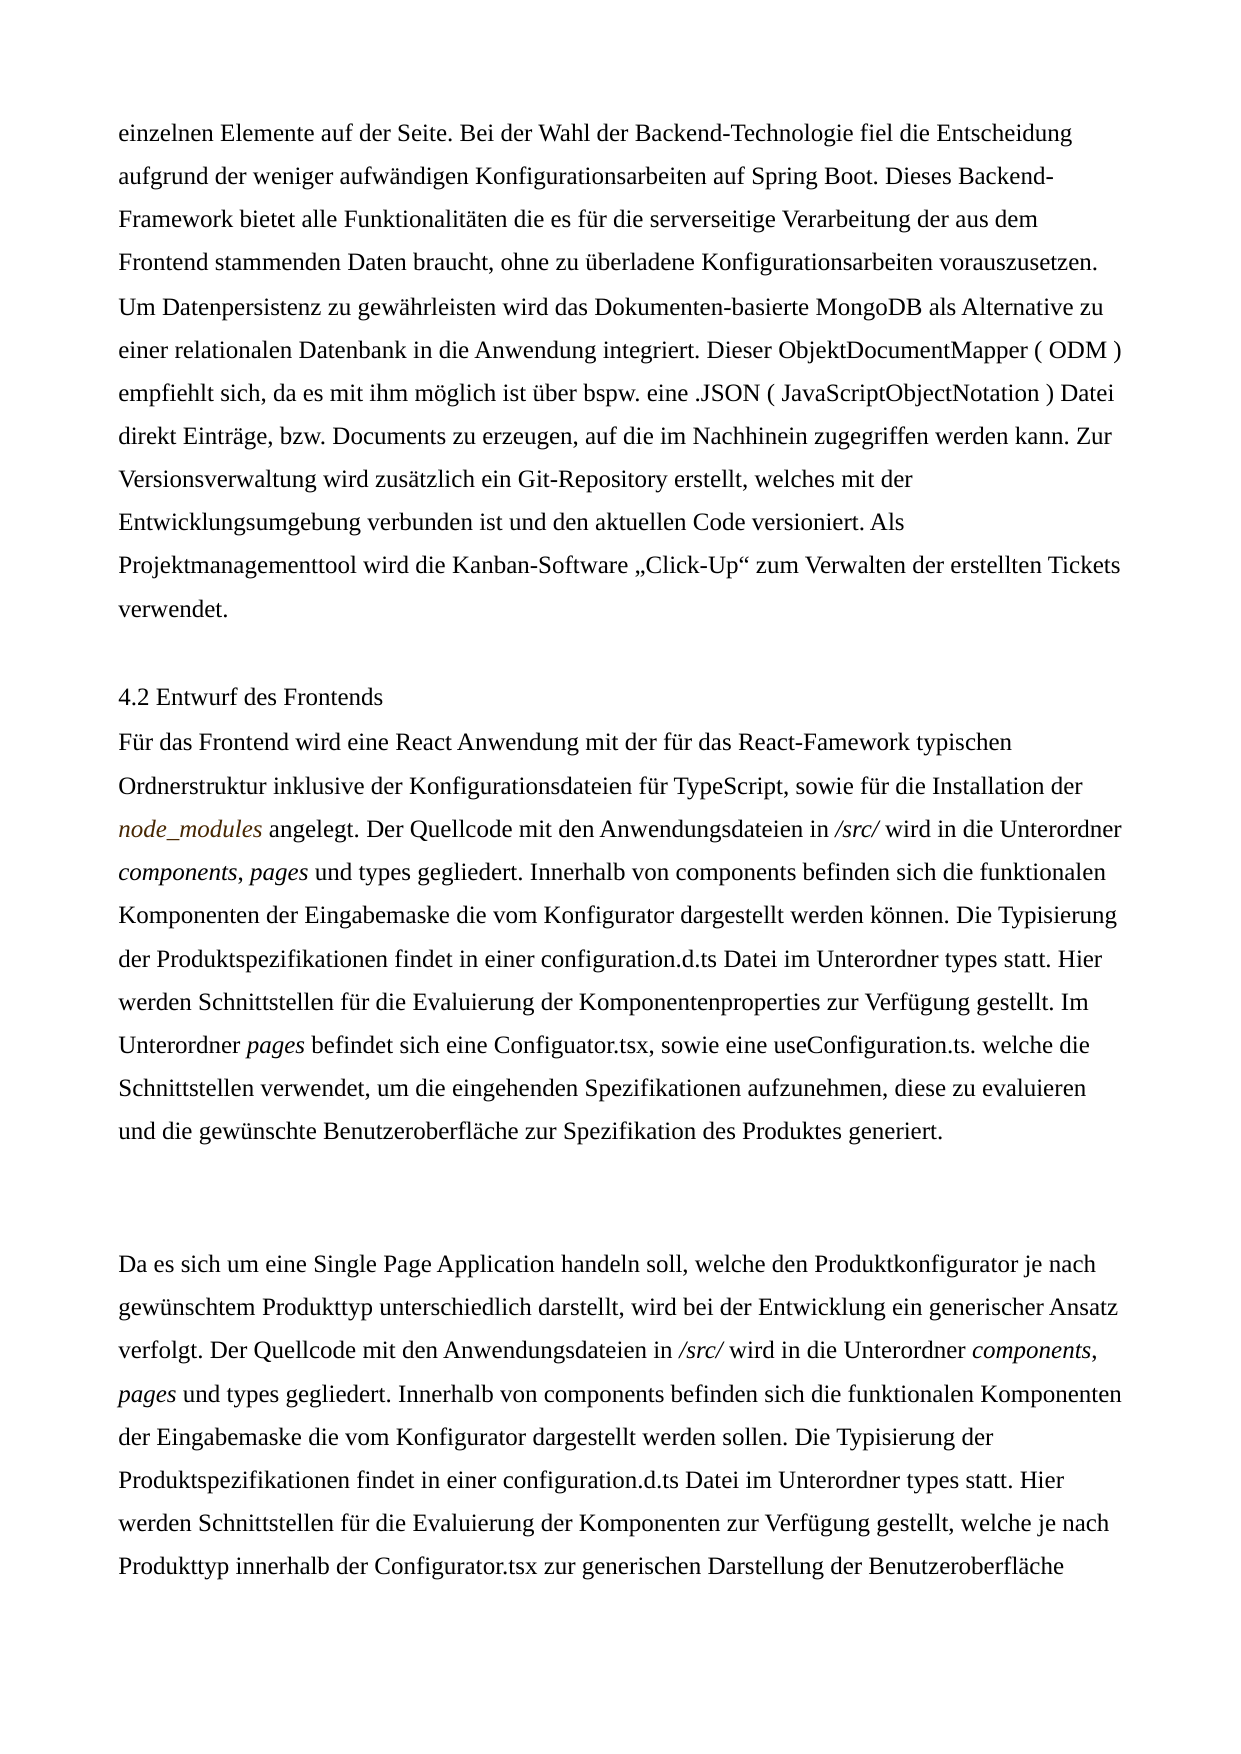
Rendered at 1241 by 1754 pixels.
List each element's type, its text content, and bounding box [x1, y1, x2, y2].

text Da es sich um eine Single Page Application handeln soll, welche den Produktkonfigurator je nach gewünschtem Produkttyp unterschiedlich darstellt, wird bei der Entwicklung ein generischer Ansatz verfolgt. Der Quellcode mit den Anwendungsdateien in /src/ wird in die Unterordner components, pages und types gegliedert. Innerhalb von components befinden sich die funktionalen Komponenten der Eingabemaske die vom Konfigurator dargestellt werden sollen. Die Typisierung der Produktspezifikationen findet in einer configuration.d.ts Datei im Unterordner types statt. Hier werden Schnittstellen für die Evaluierung der Komponenten zur Verfügung gestellt, welche je nach Produkttyp innerhalb der Configurator.tsx zur generischen Darstellung der Benutzeroberfläche [118, 1249, 1122, 1580]
text Um Datenpersistenz zu gewährleisten wird das Dokumenten-basierte MongoDB als Alternative zu einer relationalen Datenbank in die Anwendung integriert. Dieser ObjektDocumentMapper ( ODM ) empfiehlt sich, da es mit ihm möglich ist über bspw. eine .JSON ( JavaScriptObjectNotation ) Datei direkt Einträge, bzw. Documents zu erzeugen, auf die im Nachhinein zugegriffen werden kann. Zur Versionsverwaltung wird zusätzlich ein Git-Repository erstellt, welches mit der Entwicklungsumgebung verbunden ist und den aktuellen Code versioniert. Als Projektmanagementtool wird die Kanban-Software „Click-Up“ zum Verwalten der erstellten Tickets verwendet. [118, 292, 1122, 622]
text Für das Frontend wird eine React Anwendung mit der für das React-Famework typischen [118, 727, 1122, 756]
text einzelnen Elemente auf der Seite. Bei der Wahl der Backend-Technologie fiel die Entscheidung aufgrund der weniger aufwändigen Konfigurationsarbeiten auf Spring Boot. Dieses Backend-Framework bietet alle Funktionalitäten die es für die serverseitige Verarbeitung der aus dem Frontend stammenden Daten braucht, ohne zu überladene Konfigurationsarbeiten vorauszusetzen. [118, 118, 1122, 276]
text 4.2 Entwurf des Frontends [118, 682, 1122, 711]
text Ordnerstruktur inklusive der Konfigurationsdateien für TypeScript, sowie für die Installation der node_modules angelegt. Der Quellcode mit den Anwendungsdateien in /src/ wird in die Unterordner components, pages und types gegliedert. Innerhalb von components befinden sich die funktionalen Komponenten der Eingabemaske die vom Konfigurator dargestellt werden können. Die Typisierung der Produktspezifikationen findet in einer configuration.d.ts Datei im Unterordner types statt. Hier werden Schnittstellen für die Evaluierung der Komponentenproperties zur Verfügung gestellt. Im Unterordner pages befindet sich eine Configuator.tsx, sowie eine useConfiguration.ts. welche die Schnittstellen verwendet, um die eingehenden Spezifikationen aufzunehmen, diese zu evaluieren und die gewünschte Benutzeroberfläche zur Spezifikation des Produktes generiert. [118, 771, 1122, 1145]
